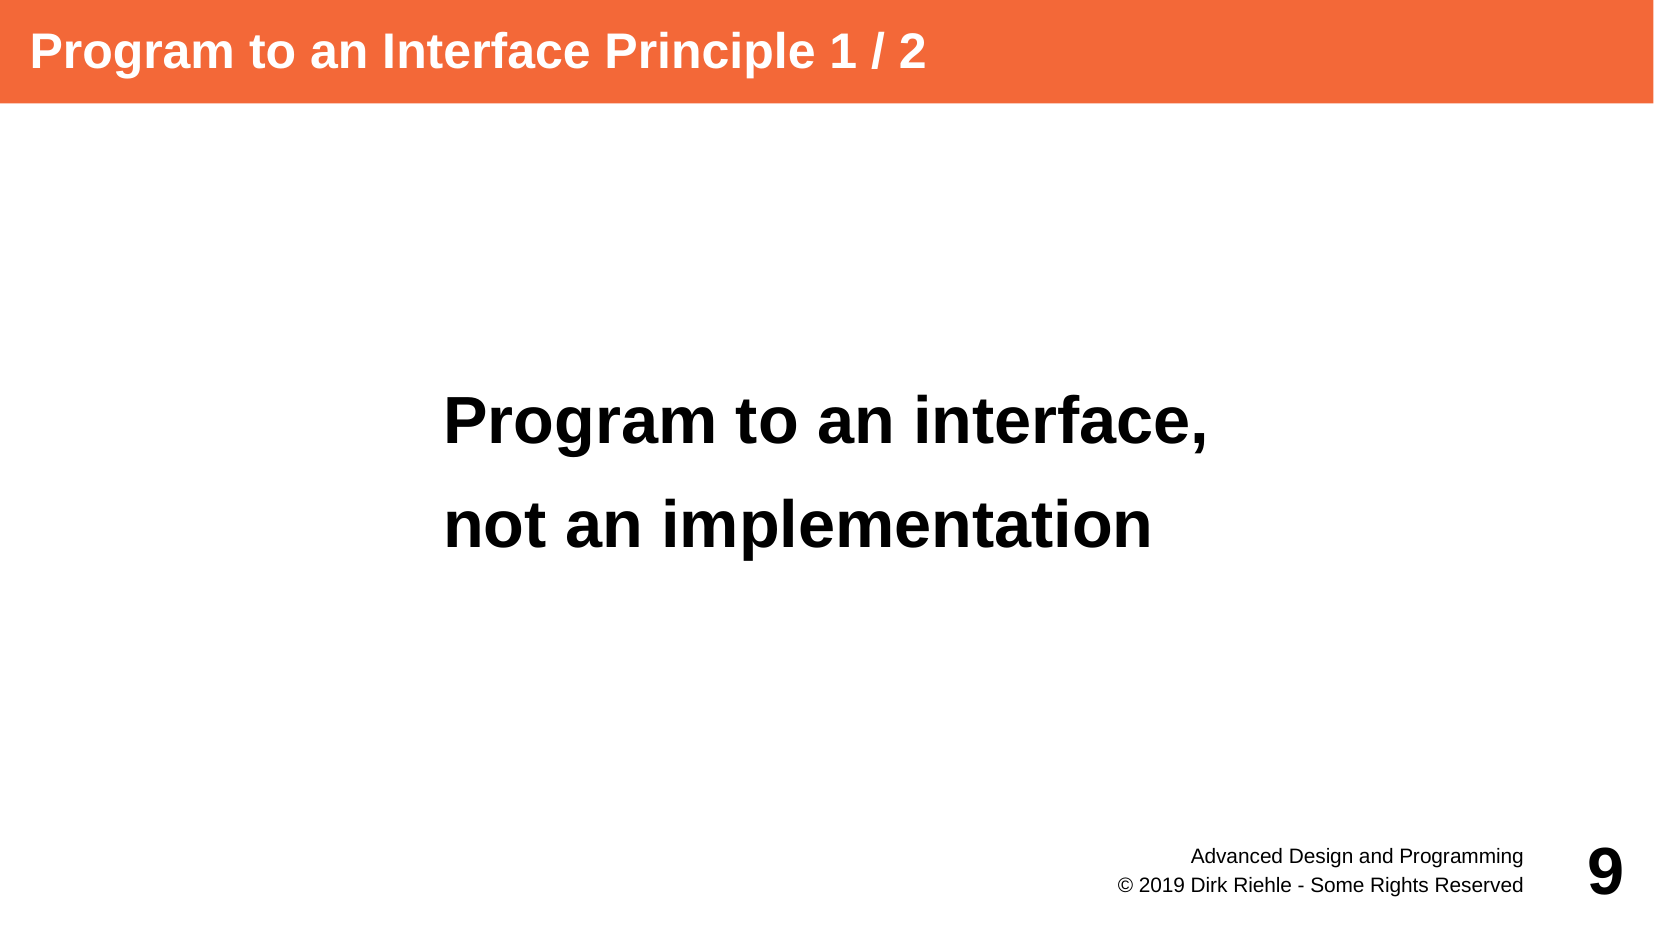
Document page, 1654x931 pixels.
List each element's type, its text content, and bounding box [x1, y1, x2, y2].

subtitle Program to an interface, not an implementation [29, 132, 1625, 813]
title Program to an Interface Principle 1 / 2 [0, 0, 1654, 104]
